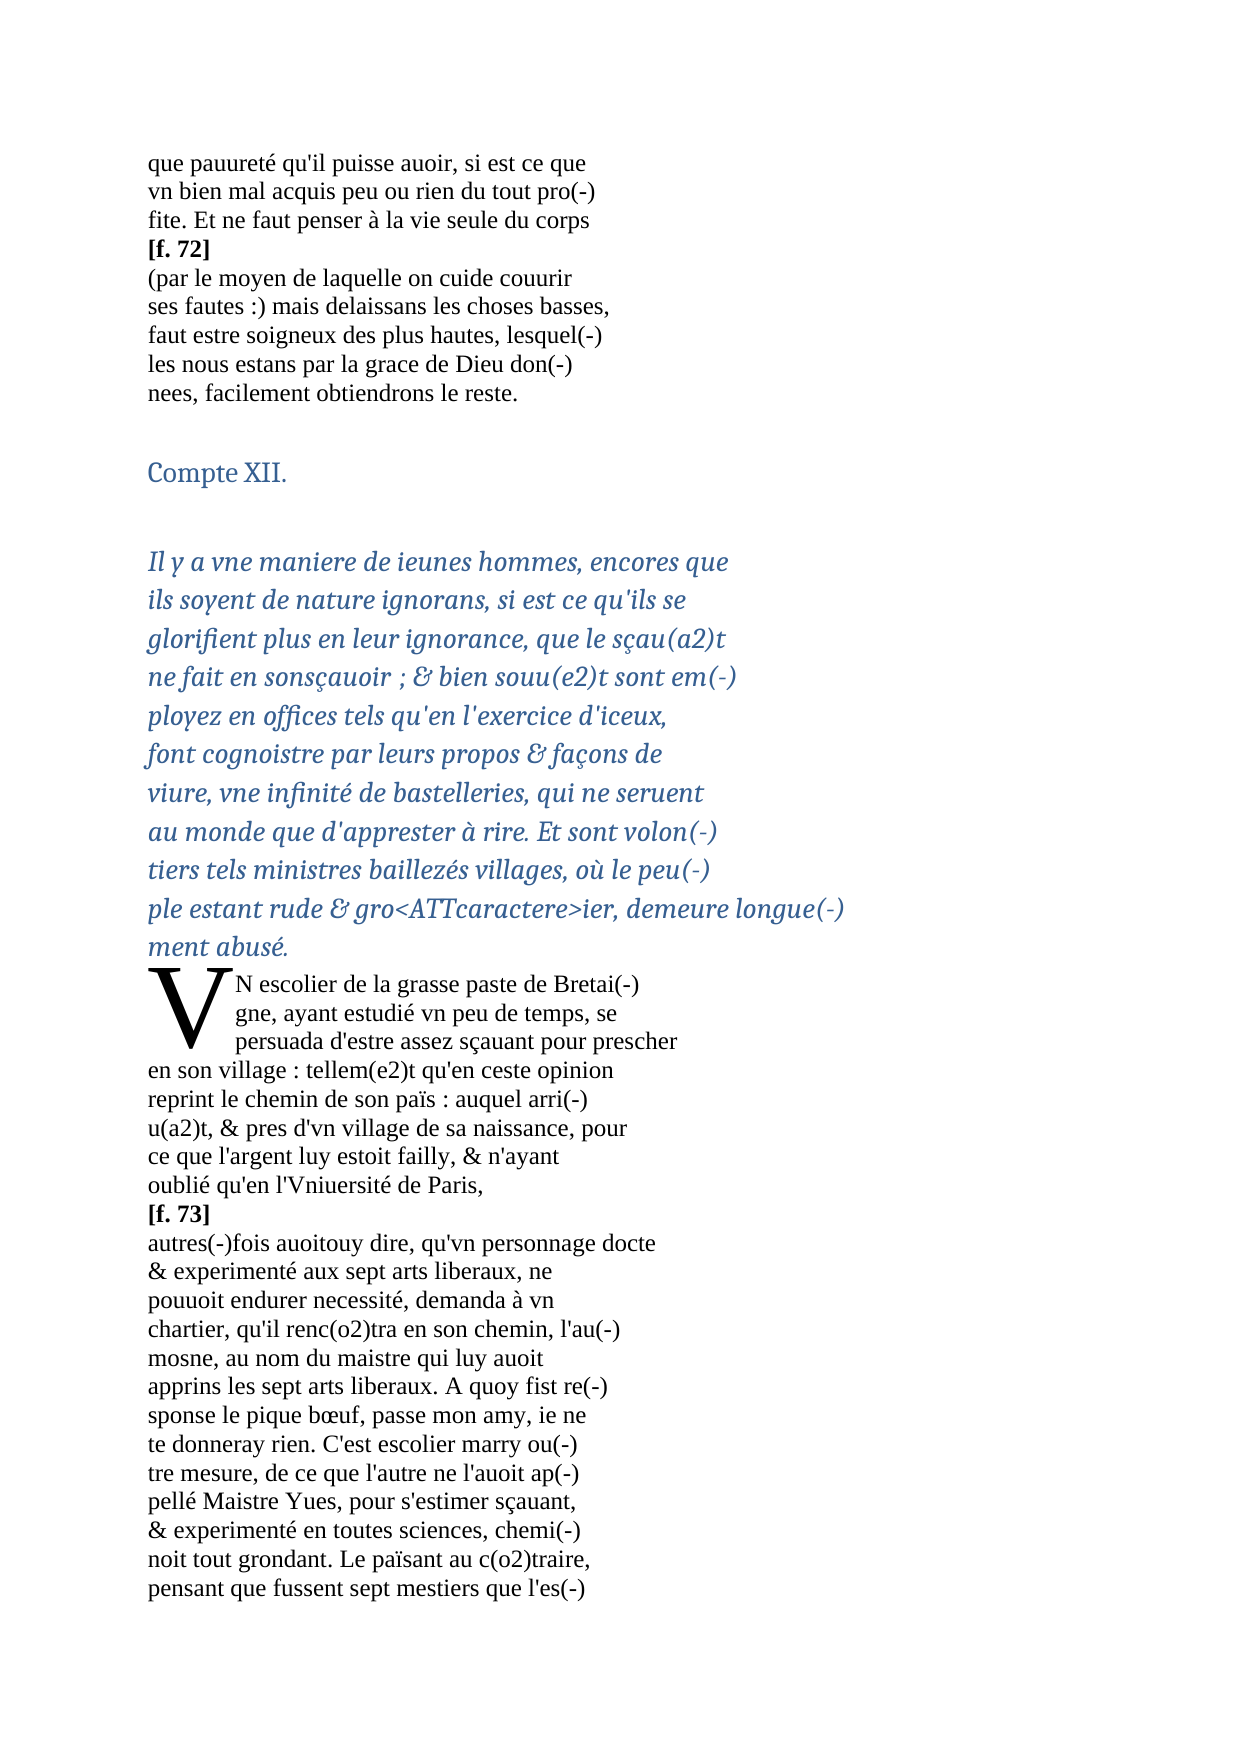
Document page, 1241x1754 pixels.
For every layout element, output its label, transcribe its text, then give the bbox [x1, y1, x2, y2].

subtitle Il y a vne maniere de ieunes hommes, encores que ils soyent de nature ignorans, si est ce qu'ils se glorifient plus en leur ignorance, que le sçau(a2)t ne fait en sonsçauoir ; & bien souu(e2)t sont em(-) ployez en offices tels qu'en l'exercice d'iceux, font cognoistre par leurs propos & façons de viure, vne infinité de bastelleries, qui ne seruent au monde que d'apprester à rire. Et sont volon(-) tiers tels ministres baillezés villages, où le peu(-) ple estant rude & gro<ATTcaractere>ier, demeure longue(-) ment abusé. [148, 545, 1093, 964]
text que pauureté qu'il puisse auoir, si est ce que vn bien mal acquis peu ou rien du tout pro(-) fite. Et ne faut penser à la vie seule du corps [f. 72] (par le moyen de laquelle on cuide couurir ses fautes :) mais delaissans les choses basses, faut estre soigneux des plus hautes, lesquel(-) les nous estans par la grace de Dieu don(-) nees, facilement obtiendrons le reste. [148, 148, 1093, 406]
subtitle Compte XII. [148, 456, 1093, 490]
text VN escolier de la grasse paste de Bretai(-) gne, ayant estudié vn peu de temps, se persuada d'estre assez sçauant pour prescher en son village : tellem(e2)t qu'en ceste opinion reprint le chemin de son païs : auquel arri(-) u(a2)t, & pres d'vn village de sa naissance, pour ce que l'argent luy estoit failly, & n'ayant oublié qu'en l'Vniuersité de Paris, [f. 73] autres(-)fois auoitouy dire, qu'vn personnage docte & experimenté aux sept arts liberaux, ne pouuoit endurer necessité, demanda à vn chartier, qu'il renc(o2)tra en son chemin, l'au(-) mosne, au nom du maistre qui luy auoit apprins les sept arts liberaux. A quoy fist re(-) sponse le pique bœuf, passe mon amy, ie ne te donneray rien. C'est escolier marry ou(-) tre mesure, de ce que l'autre ne l'auoit ap(-) pellé Maistre Yues, pour s'estimer sçauant, & experimenté en toutes sciences, chemi(-) noit tout grondant. Le païsant au c(o2)traire, pensant que fussent sept mestiers que l'es(-) [148, 969, 1093, 1601]
